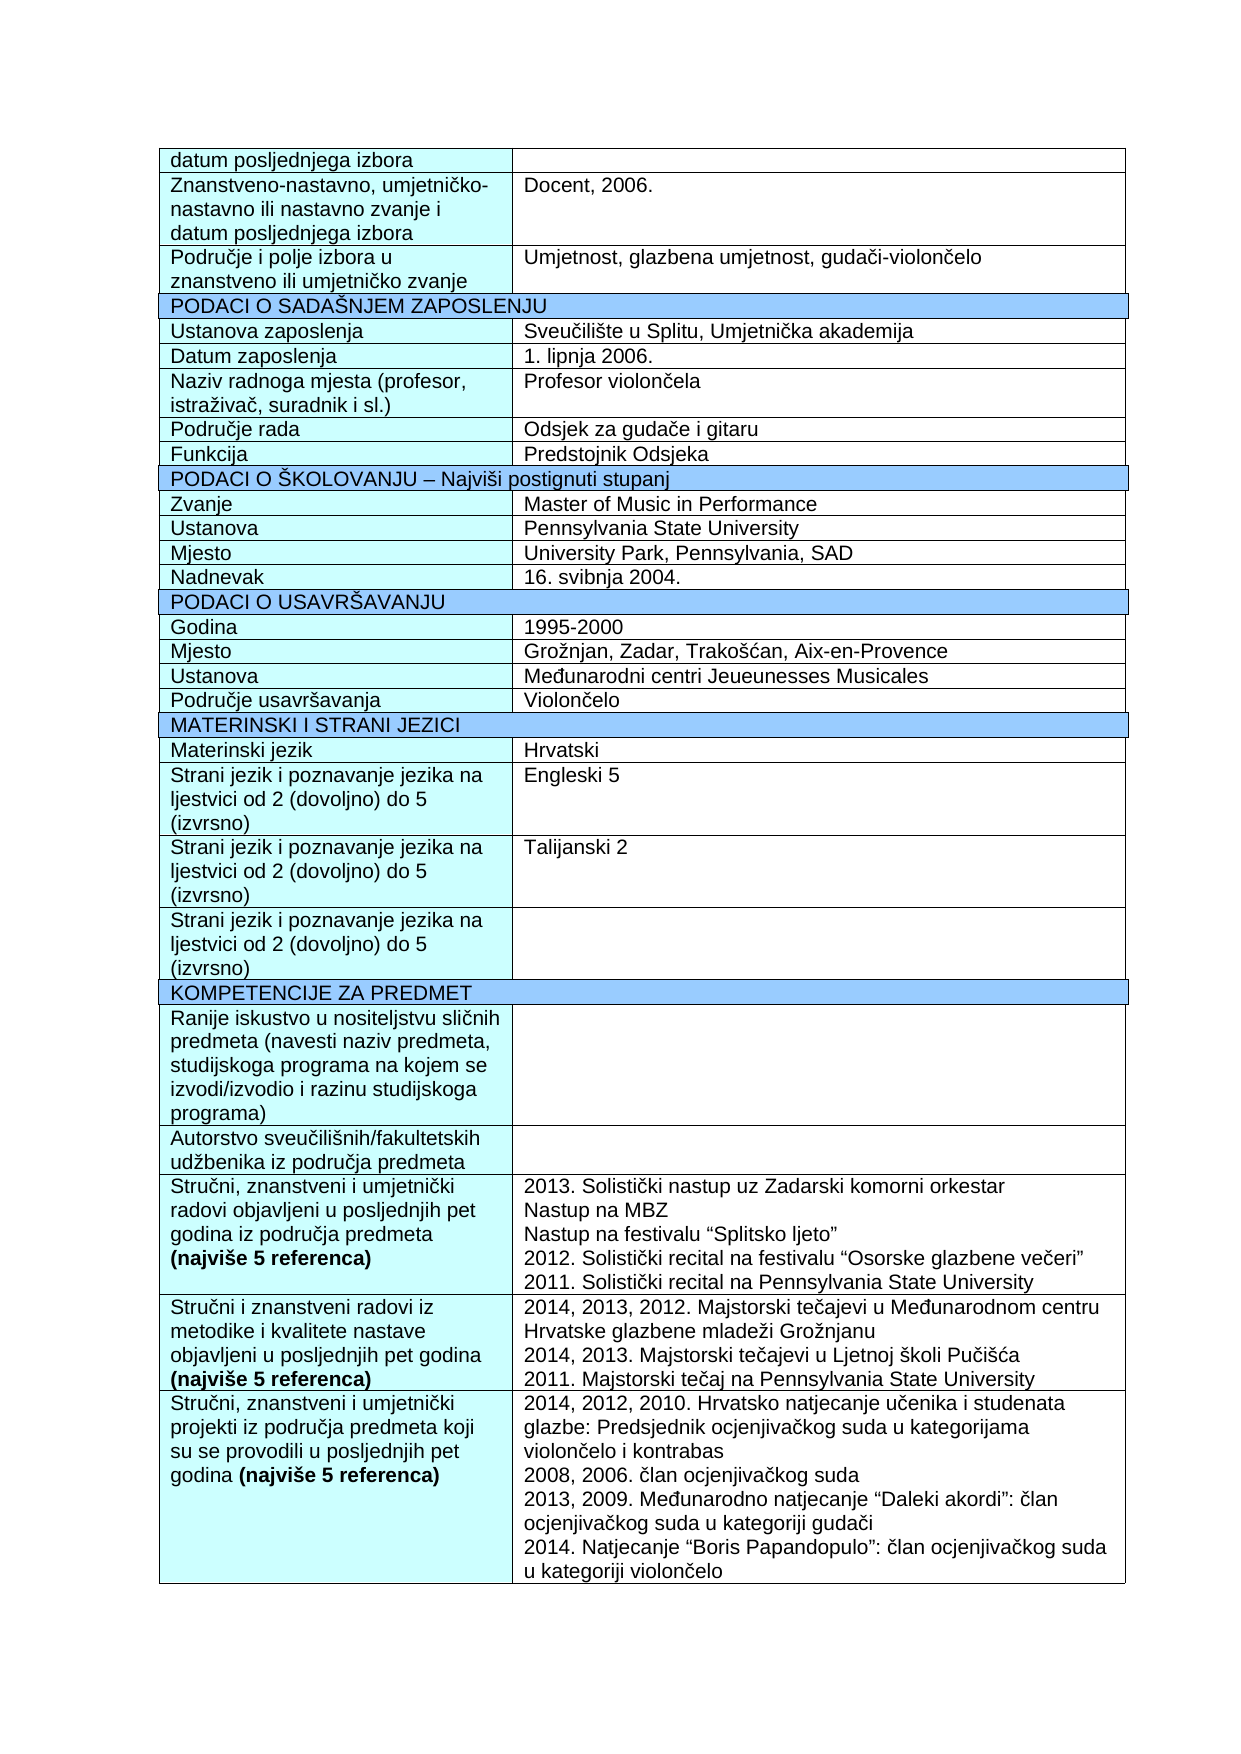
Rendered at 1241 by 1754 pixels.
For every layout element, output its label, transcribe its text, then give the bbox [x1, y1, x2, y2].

table_cell Hrvatski [513, 738, 1125, 762]
table_cell Nadnevak [160, 565, 512, 589]
table_cell 2014, 2012, 2010. Hrvatsko natjecanje učenika i studenata glazbe: Predsjednik ocjenjivačkog suda u kategorijama violončelo i kontrabas 2008, 2006. član ocjenjivačkog suda 2013, 2009. Međunarodno natjecanje “Daleki akordi”: član ocjenjivačkog suda u kategoriji gudači 2014. Natjecanje “Boris Papandopulo”: član ocjenjivačkog suda u kategoriji violončelo [513, 1391, 1125, 1582]
table_cell 2014, 2013, 2012. Majstorski tečajevi u Međunarodnom centru Hrvatske glazbene mladeži Grožnjanu 2014, 2013. Majstorski tečajevi u Ljetnoj školi Pučišća 2011. Majstorski tečaj na Pennsylvania State University [513, 1295, 1125, 1390]
table_cell Engleski 5 [513, 763, 1125, 834]
table_cell Mjesto [160, 541, 512, 564]
table_cell University Park, Pennsylvania, SAD [513, 541, 1125, 564]
table_cell Pennsylvania State University [513, 516, 1125, 540]
table_cell Profesor violončela [513, 369, 1125, 416]
table_cell Ustanova [160, 516, 512, 540]
table_cell KOMPETENCIJE ZA PREDMET [159, 980, 1128, 1004]
table_cell Predstojnik Odsjeka [513, 442, 1125, 465]
table_cell Violončelo [513, 689, 1125, 712]
table_cell Strani jezik i poznavanje jezika na ljestvici od 2 (dovoljno) do 5 (izvrsno) [160, 763, 512, 834]
table_cell Naziv radnoga mjesta (profesor, istraživač, suradnik i sl.) [160, 369, 512, 416]
table_cell [513, 908, 1125, 979]
table_cell Umjetnost, glazbena umjetnost, gudači-violončelo [513, 246, 1125, 293]
table_cell PODACI O SADAŠNJEM ZAPOSLENJU [159, 294, 1128, 318]
table_cell Docent, 2006. [513, 173, 1125, 244]
table_cell Materinski jezik [160, 738, 512, 762]
table_cell [513, 1126, 1125, 1174]
table_cell Odsjek za gudače i gitaru [513, 418, 1125, 441]
table_cell Zvanje [160, 491, 512, 515]
table_cell Područje usavršavanja [160, 689, 512, 712]
table_cell Stručni, znanstveni i umjetnički projekti iz područja predmeta koji su se provodili u posljednjih pet godina (najviše 5 referenca) [160, 1391, 512, 1582]
table_cell Talijanski 2 [513, 836, 1125, 907]
table_cell Znanstveno-nastavno, umjetničko-nastavno ili nastavno zvanje i datum posljednjega izbora [160, 173, 512, 244]
table_cell Međunarodni centri Jeueunesses Musicales [513, 664, 1125, 688]
table_cell PODACI O USAVRŠAVANJU [159, 590, 1128, 614]
table_cell Godina [160, 615, 512, 639]
table_cell Funkcija [160, 442, 512, 465]
table_cell Datum zaposlenja [160, 344, 512, 368]
table_cell PODACI O ŠKOLOVANJU – Najviši postignuti stupanj [159, 466, 1128, 490]
table_cell 16. svibnja 2004. [513, 565, 1125, 589]
table_cell datum posljednjega izbora [160, 149, 512, 172]
table_cell 1995-2000 [513, 615, 1125, 639]
table_cell [513, 1005, 1125, 1125]
table_cell 1. lipnja 2006. [513, 344, 1125, 368]
table_cell Master of Music in Performance [513, 491, 1125, 515]
table_cell Strani jezik i poznavanje jezika na ljestvici od 2 (dovoljno) do 5 (izvrsno) [160, 908, 512, 979]
table_cell Grožnjan, Zadar, Trakošćan, Aix-en-Provence [513, 640, 1125, 663]
table_cell [513, 149, 1125, 172]
table_cell Mjesto [160, 640, 512, 663]
table_cell 2013. Solistički nastup uz Zadarski komorni orkestar Nastup na MBZ Nastup na festivalu “Splitsko ljeto” 2012. Solistički recital na festivalu “Osorske glazbene večeri” 2011. Solistički recital na Pennsylvania State University [513, 1175, 1125, 1294]
table_cell Stručni, znanstveni i umjetnički radovi objavljeni u posljednjih pet godina iz područja predmeta (najviše 5 referenca) [160, 1175, 512, 1294]
table_cell Autorstvo sveučilišnih/fakultetskih udžbenika iz područja predmeta [160, 1126, 512, 1174]
table_cell Ustanova [160, 664, 512, 688]
table_cell MATERINSKI I STRANI JEZICI [159, 713, 1128, 737]
table_cell Ranije iskustvo u nositeljstvu sličnih predmeta (navesti naziv predmeta, studijskoga programa na kojem se izvodi/izvodio i razinu studijskoga programa) [160, 1005, 512, 1125]
table_cell Sveučilište u Splitu, Umjetnička akademija [513, 319, 1125, 343]
table_cell Područje i polje izbora u znanstveno ili umjetničko zvanje [160, 246, 512, 293]
table_cell Područje rada [160, 418, 512, 441]
table_cell Ustanova zaposlenja [160, 319, 512, 343]
table_cell Strani jezik i poznavanje jezika na ljestvici od 2 (dovoljno) do 5 (izvrsno) [160, 836, 512, 907]
table_cell Stručni i znanstveni radovi iz metodike i kvalitete nastave objavljeni u posljednjih pet godina (najviše 5 referenca) [160, 1295, 512, 1390]
